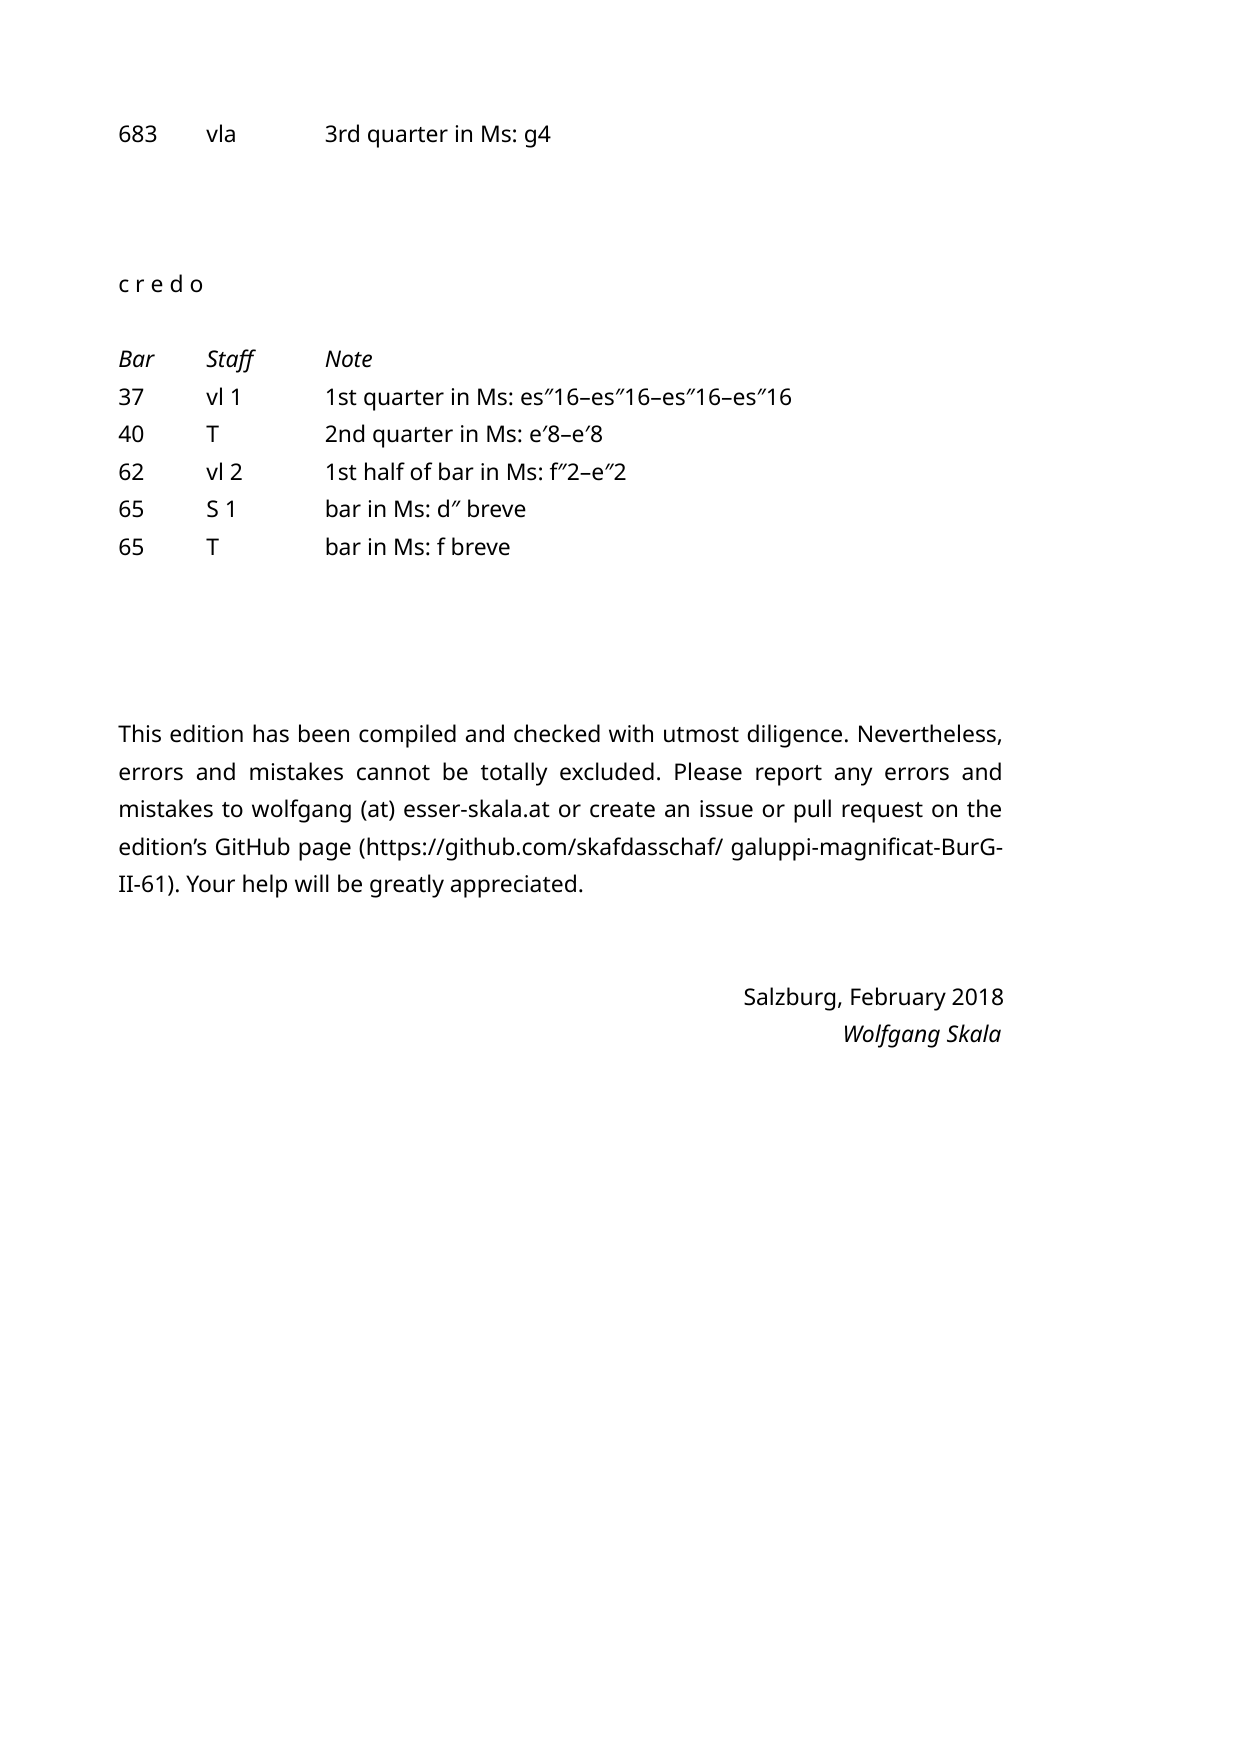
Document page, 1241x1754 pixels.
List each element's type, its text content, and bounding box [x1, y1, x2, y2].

text 683 vla 3rd quarter in Ms: g4 c r e d o [118, 118, 1004, 299]
text Salzburg, February 2018 Wolfgang Skala [118, 981, 1004, 1049]
text This edition has been compiled and checked with utmost diligence. Nevertheless, errors and mistakes cannot be totally excluded. Please report any errors and mistakes to wolfgang (at) esser-skala.at or create an issue or pull request on the edition’s GitHub page (https://github.com/skafdasschaf/ galuppi-magnificat-BurG-II-61). Your help will be greatly appreciated. [118, 718, 1004, 899]
text Bar Staff Note 37 vl 1 1st quarter in Ms: es″16–es″16–es″16–es″16 40 T 2nd quarter in Ms: e′8–e′8 62 vl 2 1st half of bar in Ms: f″2–e″2 65 S 1 bar in Ms: d″ breve 65 T bar in Ms: f breve [118, 343, 1004, 674]
